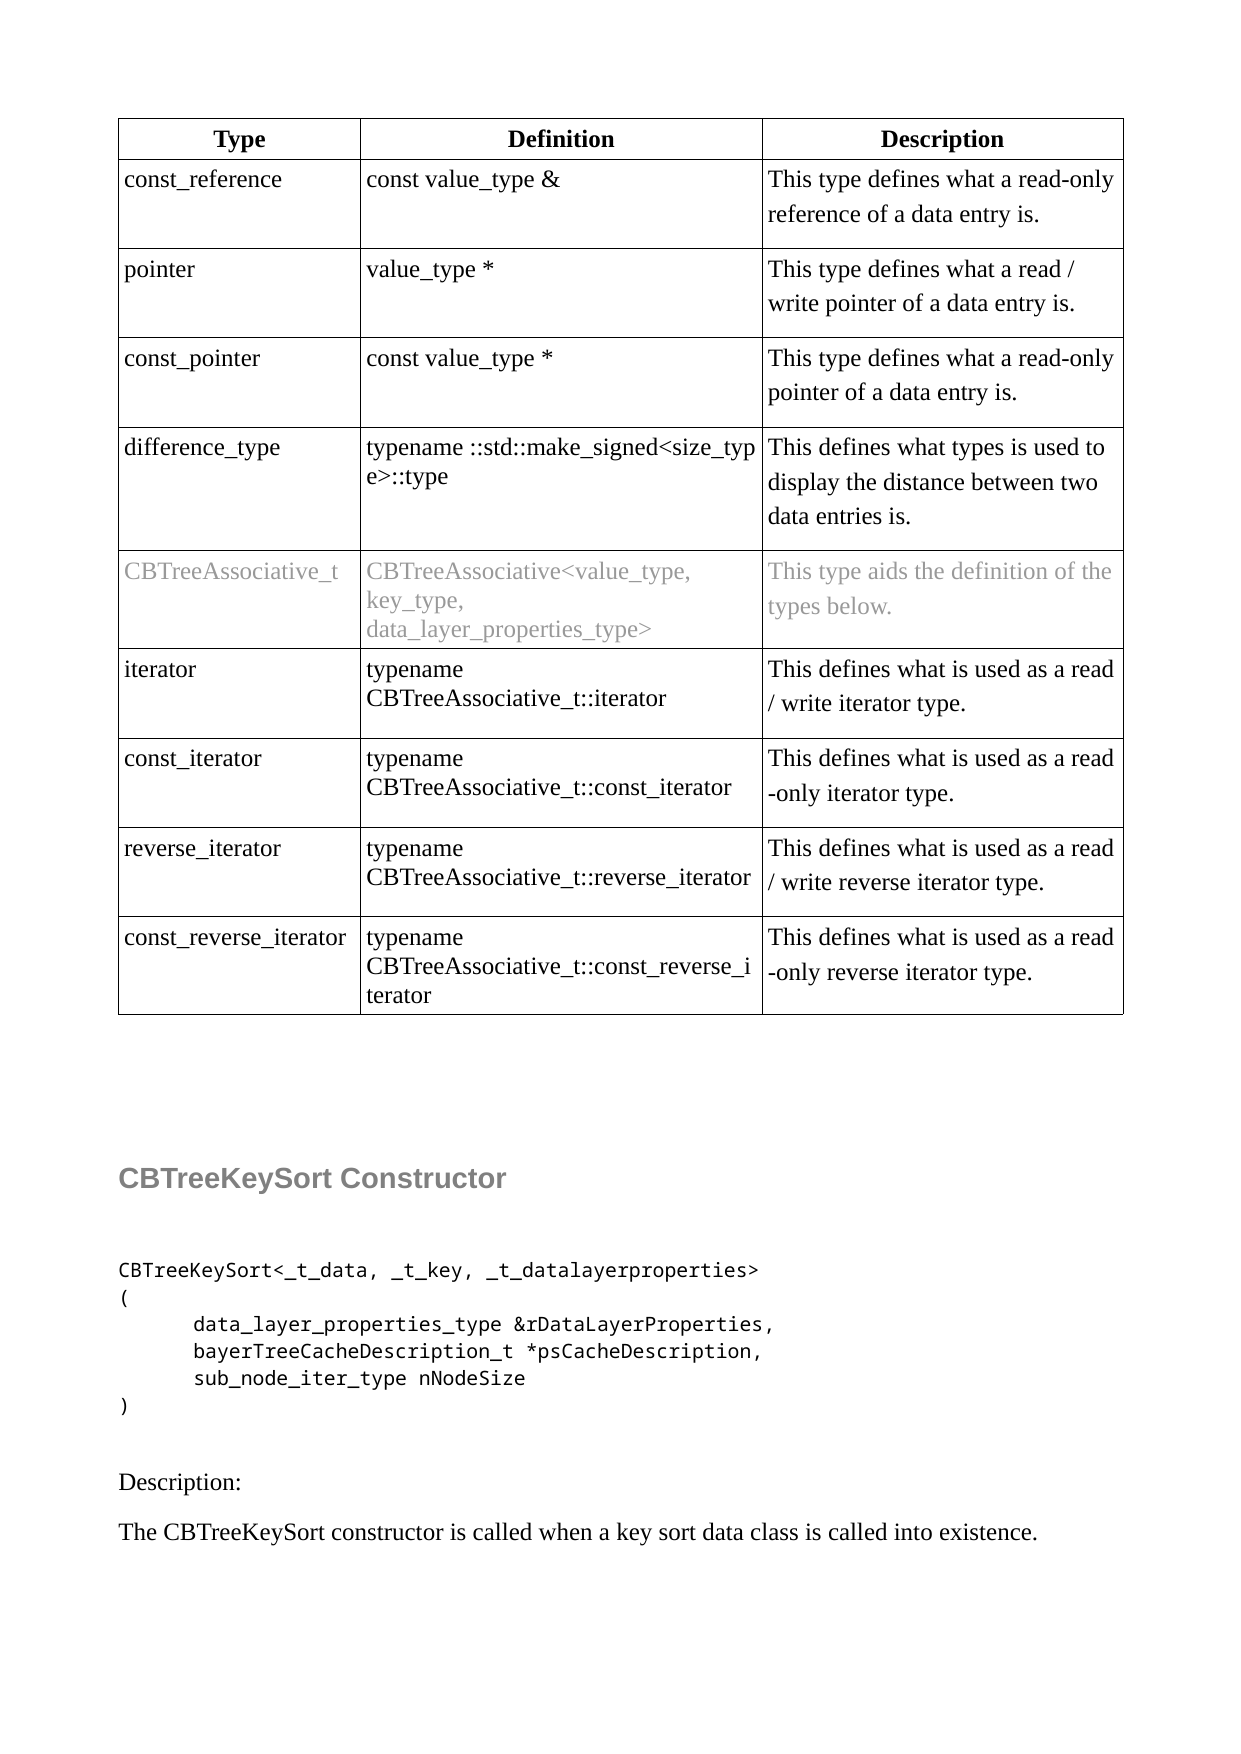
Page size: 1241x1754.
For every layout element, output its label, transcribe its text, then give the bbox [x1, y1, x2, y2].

table_cell const_reference [119, 160, 360, 248]
table_cell This defines what is used as a read -only iterator type. [763, 739, 1123, 827]
table_cell reverse_iterator [119, 828, 360, 916]
table_cell iterator [119, 649, 360, 738]
text ) [118, 1391, 1122, 1418]
table_cell const_pointer [119, 338, 360, 427]
table_cell difference_type [119, 428, 360, 550]
table_header Description [763, 119, 1123, 158]
table_cell const value_type & [361, 160, 762, 248]
table_cell This type defines what a read-only pointer of a data entry is. [763, 338, 1123, 427]
table_cell pointer [119, 249, 360, 337]
table_cell This defines what is used as a read -only reverse iterator type. [763, 917, 1123, 1014]
table_cell value_type * [361, 249, 762, 337]
table_cell typename CBTreeAssociative_t::reverse_iterator [361, 828, 762, 916]
text data_layer_properties_type &rDataLayerProperties, [118, 1311, 1122, 1337]
table_cell This defines what is used as a read / write iterator type. [763, 649, 1123, 738]
table_cell CBTreeAssociative<value_type, key_type, data_layer_properties_type> [361, 551, 762, 648]
table_cell This defines what is used as a read / write reverse iterator type. [763, 828, 1123, 916]
table_cell const value_type * [361, 338, 762, 427]
table_header Type [119, 119, 360, 158]
table_cell typename ::std::make_signed<size_type>::type [361, 428, 762, 550]
table_cell This defines what types is used to display the distance between two data entries is. [763, 428, 1123, 550]
text The CBTreeKeySort constructor is called when a key sort data class is called into existence. [118, 1517, 1122, 1545]
text Description: [118, 1467, 1122, 1496]
table_cell const_reverse_iterator [119, 917, 360, 1014]
table_header Definition [361, 119, 762, 158]
text CBTreeKeySort<_t_data, _t_key, _t_datalayerproperties> [118, 1257, 1122, 1283]
text sub_node_iter_type nNodeSize [118, 1364, 1122, 1391]
subtitle CBTreeKeySort Constructor [118, 1161, 1122, 1195]
text ( [118, 1283, 1122, 1311]
table_cell This type defines what a read / write pointer of a data entry is. [763, 249, 1123, 337]
table_cell This type defines what a read-only reference of a data entry is. [763, 160, 1123, 248]
table_cell This type aids the definition of the types below. [763, 551, 1123, 648]
text bayerTreeCacheDescription_t *psCacheDescription, [118, 1337, 1122, 1364]
table_cell typename CBTreeAssociative_t::iterator [361, 649, 762, 738]
table_cell const_iterator [119, 739, 360, 827]
table_cell typename CBTreeAssociative_t::const_iterator [361, 739, 762, 827]
table_cell typename CBTreeAssociative_t::const_reverse_iterator [361, 917, 762, 1014]
table_cell CBTreeAssociative_t [119, 551, 360, 648]
